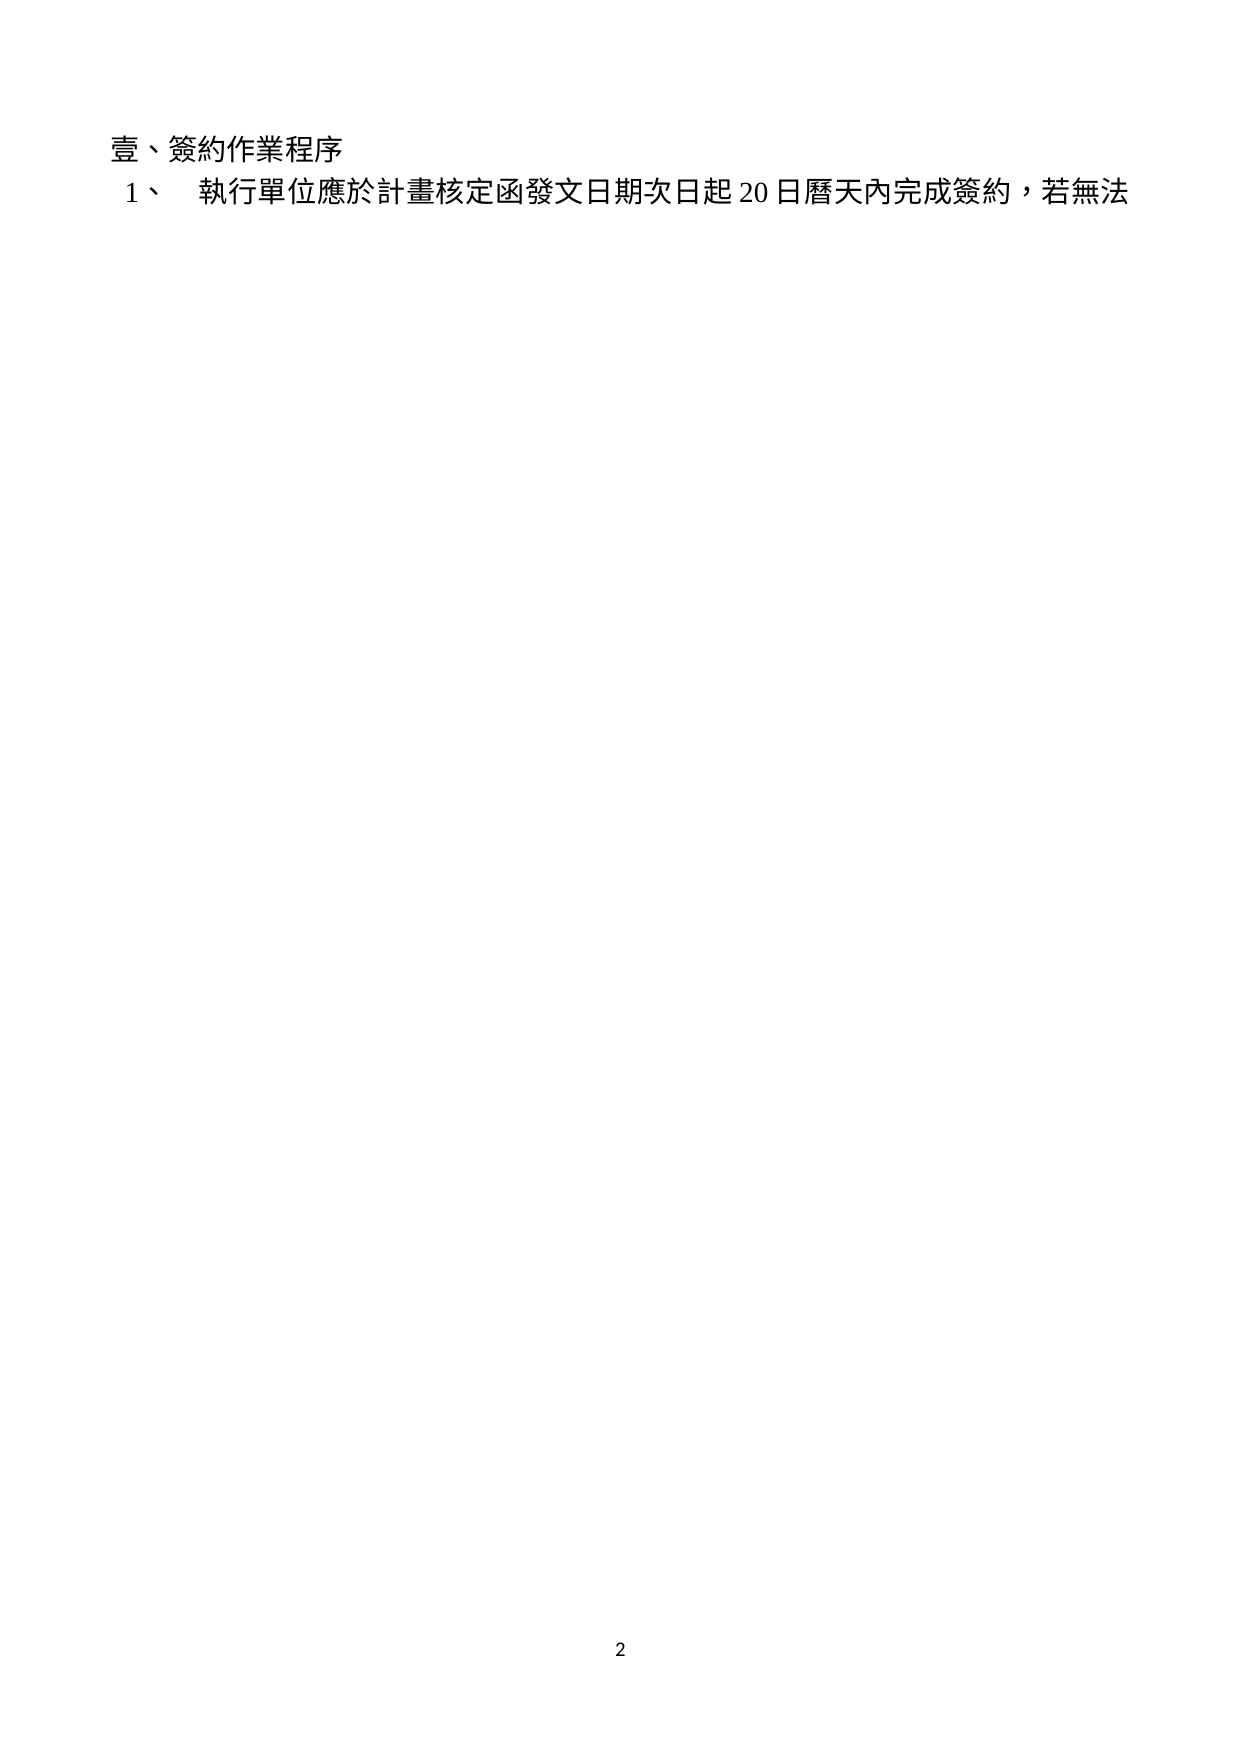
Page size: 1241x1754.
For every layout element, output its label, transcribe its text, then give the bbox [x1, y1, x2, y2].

text 壹、簽約作業程序 [110, 127, 1131, 169]
list 執行單位應於計畫核定函發文日期次日起20日曆天內完成簽約，若無法 [124, 169, 1131, 210]
